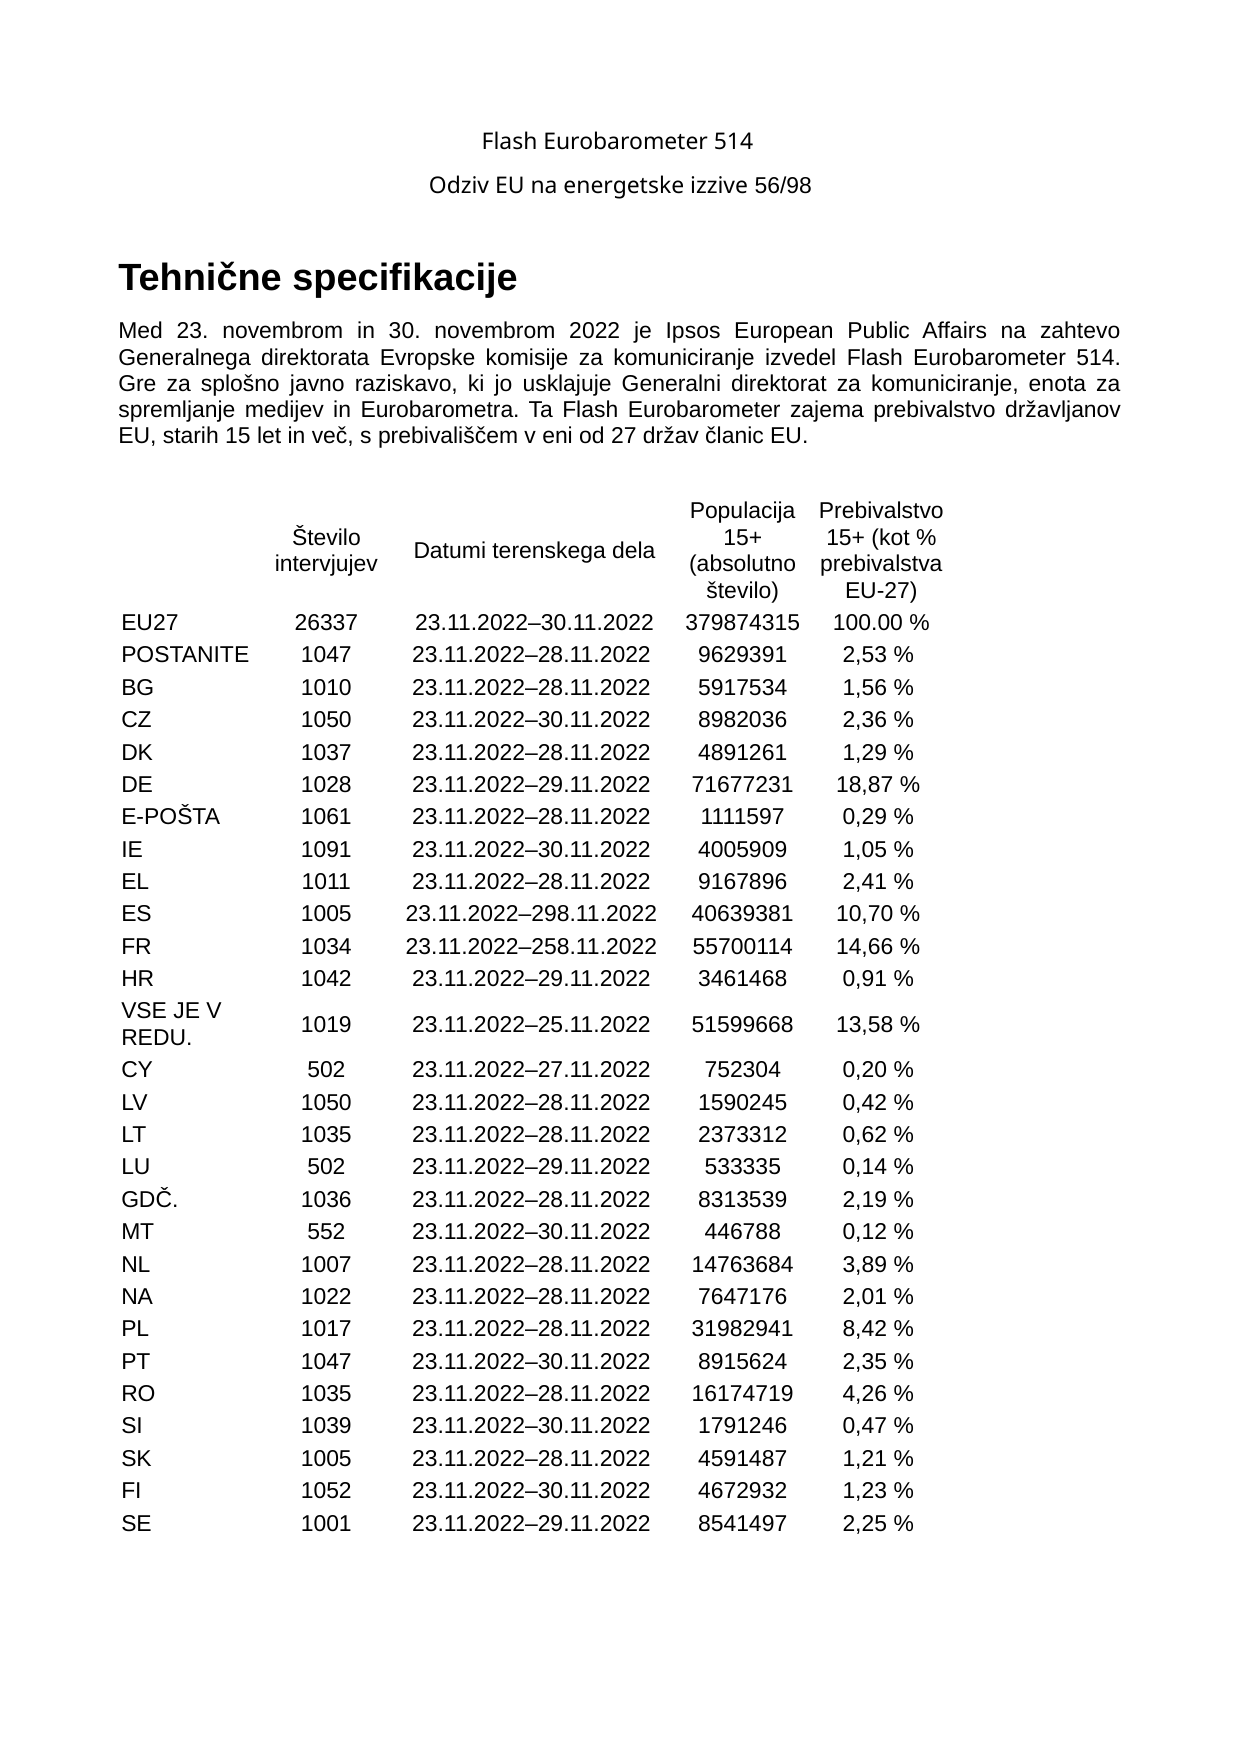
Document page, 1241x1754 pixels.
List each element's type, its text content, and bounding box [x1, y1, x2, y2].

table_cell 1001 [257, 1507, 395, 1539]
table_cell 14,66 % [812, 930, 950, 962]
table_header Število intervjujev [257, 495, 395, 606]
table_cell 100,00 % [812, 606, 950, 638]
table_cell SK [118, 1442, 257, 1474]
table_cell 9167896 [673, 865, 812, 897]
table_cell MT [118, 1215, 257, 1247]
table_cell 23.11.2022–28.11.2022 [395, 671, 673, 703]
table_cell POSTANITE [118, 638, 257, 671]
table_cell 2373312 [673, 1118, 812, 1150]
table_cell 1050 [257, 1086, 395, 1118]
table_cell 1,56 % [812, 671, 950, 703]
table_cell 23.11.2022–29.11.2022 [395, 962, 673, 994]
table_header Populacija 15+ (absolutno število) [673, 495, 812, 606]
table_cell E-POŠTA [118, 800, 257, 833]
table_cell 23.11.2022–28.11.2022 [395, 1248, 673, 1280]
table_cell CY [118, 1053, 257, 1086]
table_cell EL [118, 865, 257, 897]
table_cell 1,23 % [812, 1474, 950, 1507]
table_cell 8541497 [673, 1507, 812, 1539]
table_cell 0,12 % [812, 1215, 950, 1247]
table_cell 552 [257, 1215, 395, 1247]
table_cell 1007 [257, 1248, 395, 1280]
table_cell 1037 [257, 735, 395, 768]
table_cell 0,29 % [812, 800, 950, 833]
table_cell 51599668 [673, 995, 812, 1053]
table_cell 23.11.2022–28.11.2022 [395, 1118, 673, 1150]
table_cell 8982036 [673, 703, 812, 735]
table_cell 23.11.2022–29.11.2022 [395, 1507, 673, 1539]
table_cell 2,01 % [812, 1280, 950, 1312]
table_cell 23.11.2022–28.11.2022 [395, 1280, 673, 1312]
table_header Prebivalstvo 15+ (kot % prebivalstva EU-27) [812, 495, 950, 606]
table_cell LT [118, 1118, 257, 1150]
table_cell 1047 [257, 638, 395, 671]
table_cell 40639381 [673, 898, 812, 930]
table_cell 1111597 [673, 800, 812, 833]
table_cell 23.11.2022–27.11.2022 [395, 1053, 673, 1086]
table_cell 23.11.2022–30.11.2022 [395, 606, 673, 638]
table_cell 2,19 % [812, 1183, 950, 1215]
table_cell 1039 [257, 1410, 395, 1442]
table_cell 23.11.2022–258.11.2022 [395, 930, 673, 962]
table_cell 1052 [257, 1474, 395, 1507]
table_cell 23.11.2022–28.11.2022 [395, 1442, 673, 1474]
table_cell 23.11.2022–30.11.2022 [395, 703, 673, 735]
table_cell 1005 [257, 898, 395, 930]
table_cell 1005 [257, 1442, 395, 1474]
table_cell 13,58 % [812, 995, 950, 1053]
subtitle Tehnične specifikacije [118, 254, 1122, 298]
table_cell 1,05 % [812, 833, 950, 865]
table_cell 379874315 [673, 606, 812, 638]
table_cell 23.11.2022–30.11.2022 [395, 1410, 673, 1442]
table_cell 1036 [257, 1183, 395, 1215]
table_cell 1042 [257, 962, 395, 994]
table_cell 533335 [673, 1150, 812, 1183]
table_cell 1,21 % [812, 1442, 950, 1474]
table_cell 23.11.2022–25.11.2022 [395, 995, 673, 1053]
table_cell 23.11.2022–28.11.2022 [395, 800, 673, 833]
table_cell 23.11.2022–28.11.2022 [395, 638, 673, 671]
table_cell 1010 [257, 671, 395, 703]
table_cell 2,25 % [812, 1507, 950, 1539]
table_cell 1791246 [673, 1410, 812, 1442]
table_cell 0,42 % [812, 1086, 950, 1118]
table_cell VSE JE V REDU. [118, 995, 257, 1053]
table_cell 2,53 % [812, 638, 950, 671]
table_cell 3,89 % [812, 1248, 950, 1280]
table_cell 1028 [257, 768, 395, 800]
table_cell 1019 [257, 995, 395, 1053]
table_cell 14763684 [673, 1248, 812, 1280]
table_cell 16174719 [673, 1377, 812, 1409]
table_cell 23.11.2022–28.11.2022 [395, 865, 673, 897]
table_cell LU [118, 1150, 257, 1183]
table_cell 23.11.2022–28.11.2022 [395, 1377, 673, 1409]
table_cell 23.11.2022–29.11.2022 [395, 768, 673, 800]
table_cell NL [118, 1248, 257, 1280]
table_cell 31982941 [673, 1312, 812, 1345]
table_cell EU27 [118, 606, 257, 638]
table_cell 502 [257, 1150, 395, 1183]
table_cell 23.11.2022–30.11.2022 [395, 1345, 673, 1377]
table_cell PL [118, 1312, 257, 1345]
table_cell 23.11.2022–28.11.2022 [395, 1086, 673, 1118]
table_cell 10,70 % [812, 898, 950, 930]
table_cell 0,14 % [812, 1150, 950, 1183]
table_cell 1047 [257, 1345, 395, 1377]
table_cell 8,42 % [812, 1312, 950, 1345]
table_cell 8313539 [673, 1183, 812, 1215]
table_cell 26337 [257, 606, 395, 638]
table_cell 9629391 [673, 638, 812, 671]
table_cell DE [118, 768, 257, 800]
table_cell GDČ. [118, 1183, 257, 1215]
table_cell 23.11.2022–30.11.2022 [395, 1474, 673, 1507]
table_cell 1590245 [673, 1086, 812, 1118]
table_cell SE [118, 1507, 257, 1539]
table_cell 1035 [257, 1377, 395, 1409]
table_cell 1017 [257, 1312, 395, 1345]
table_cell 4891261 [673, 735, 812, 768]
table_cell 23.11.2022–30.11.2022 [395, 1215, 673, 1247]
table_cell 23.11.2022–28.11.2022 [395, 1312, 673, 1345]
table_header [118, 495, 257, 606]
table_cell 23.11.2022–29.11.2022 [395, 1150, 673, 1183]
table_cell 1034 [257, 930, 395, 962]
table_cell FI [118, 1474, 257, 1507]
table_cell 7647176 [673, 1280, 812, 1312]
table_cell CZ [118, 703, 257, 735]
table_cell 23.11.2022–28.11.2022 [395, 1183, 673, 1215]
table_cell NA [118, 1280, 257, 1312]
table_cell 2,35 % [812, 1345, 950, 1377]
table_cell LV [118, 1086, 257, 1118]
table_cell 18,87 % [812, 768, 950, 800]
table_cell 71677231 [673, 768, 812, 800]
table_cell 3461468 [673, 962, 812, 994]
table_cell 2,36 % [812, 703, 950, 735]
table_cell 8915624 [673, 1345, 812, 1377]
table_cell 0,47 % [812, 1410, 950, 1442]
table_cell ES [118, 898, 257, 930]
table_cell 446788 [673, 1215, 812, 1247]
table_cell 55700114 [673, 930, 812, 962]
table_cell 0,62 % [812, 1118, 950, 1150]
table_cell 5917534 [673, 671, 812, 703]
table_cell 1022 [257, 1280, 395, 1312]
table_cell 1091 [257, 833, 395, 865]
table_cell HR [118, 962, 257, 994]
table_cell 1035 [257, 1118, 395, 1150]
table_cell 502 [257, 1053, 395, 1086]
table_cell 2,41 % [812, 865, 950, 897]
table_cell 0,91 % [812, 962, 950, 994]
table_cell FR [118, 930, 257, 962]
table_cell DK [118, 735, 257, 768]
table_cell 4672932 [673, 1474, 812, 1507]
text Med 23. novembrom in 30. novembrom 2022 je Ipsos European Public Affairs na zahtevo Generalnega direktorata Evropske komisije za komuniciranje izvedel Flash Eurobarometer 514. Gre za splošno javno raziskavo, ki jo usklajuje Generalni direktorat za komuniciranje, enota za spremljanje medijev in Eurobarometra. Ta Flash Eurobarometer zajema prebivalstvo državljanov EU, starih 15 let in več, s prebivališčem v eni od 27 držav članic EU. [118, 317, 1122, 449]
table_header Datumi terenskega dela [395, 495, 673, 606]
table_cell 1,29 % [812, 735, 950, 768]
table_cell PT [118, 1345, 257, 1377]
table_cell 1050 [257, 703, 395, 735]
table_cell 4,26 % [812, 1377, 950, 1409]
table_cell 23.11.2022–298.11.2022 [395, 898, 673, 930]
table_cell 1061 [257, 800, 395, 833]
table_cell 23.11.2022–28.11.2022 [395, 735, 673, 768]
table_cell RO [118, 1377, 257, 1409]
table_cell BG [118, 671, 257, 703]
table_cell SI [118, 1410, 257, 1442]
table_cell 4591487 [673, 1442, 812, 1474]
table_cell IE [118, 833, 257, 865]
table_cell 1011 [257, 865, 395, 897]
table_cell 752304 [673, 1053, 812, 1086]
table_cell 23.11.2022–30.11.2022 [395, 833, 673, 865]
table_cell 0,20 % [812, 1053, 950, 1086]
table_cell 4005909 [673, 833, 812, 865]
